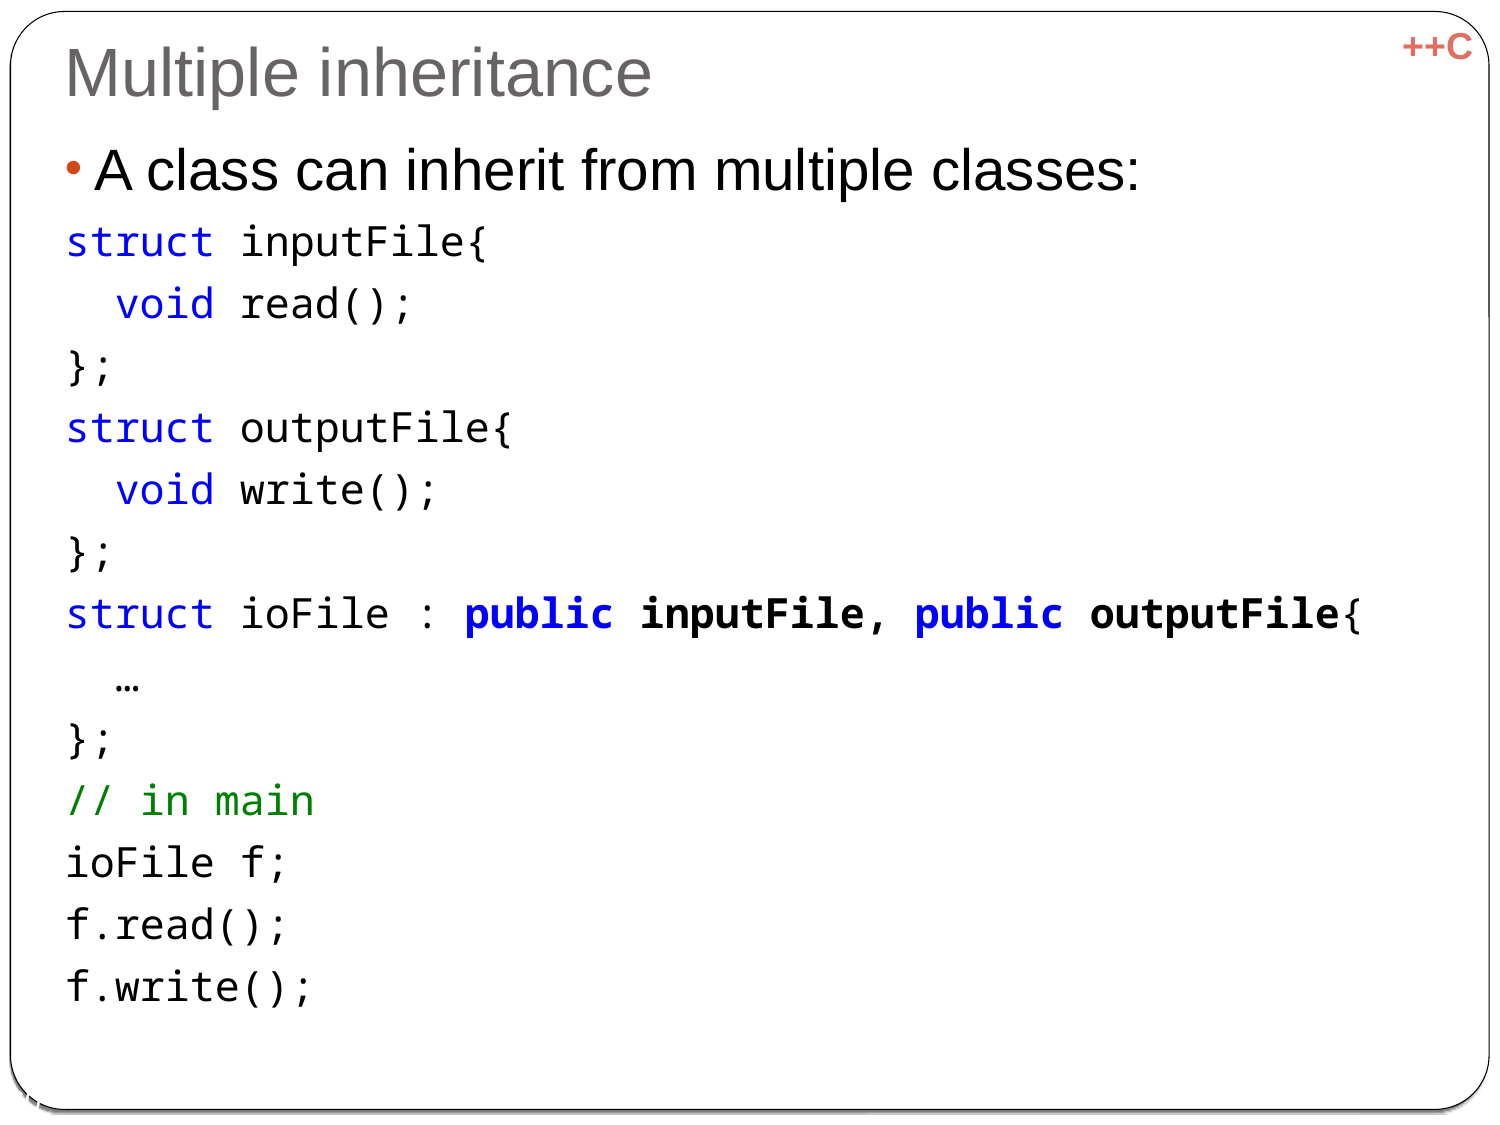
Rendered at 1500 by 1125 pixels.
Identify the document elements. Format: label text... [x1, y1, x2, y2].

slide_number [0, 1074, 50, 1125]
title Multiple inheritance [50, 20, 1450, 125]
list A class can inherit from multiple classes: struct inputFile{ void read(); }; struct outputFile{ void write(); }; struct ioFile : public inputFile, public outputFile{ … }; // in main ioFile f; f.read(); f.write(); [50, 125, 1450, 1025]
